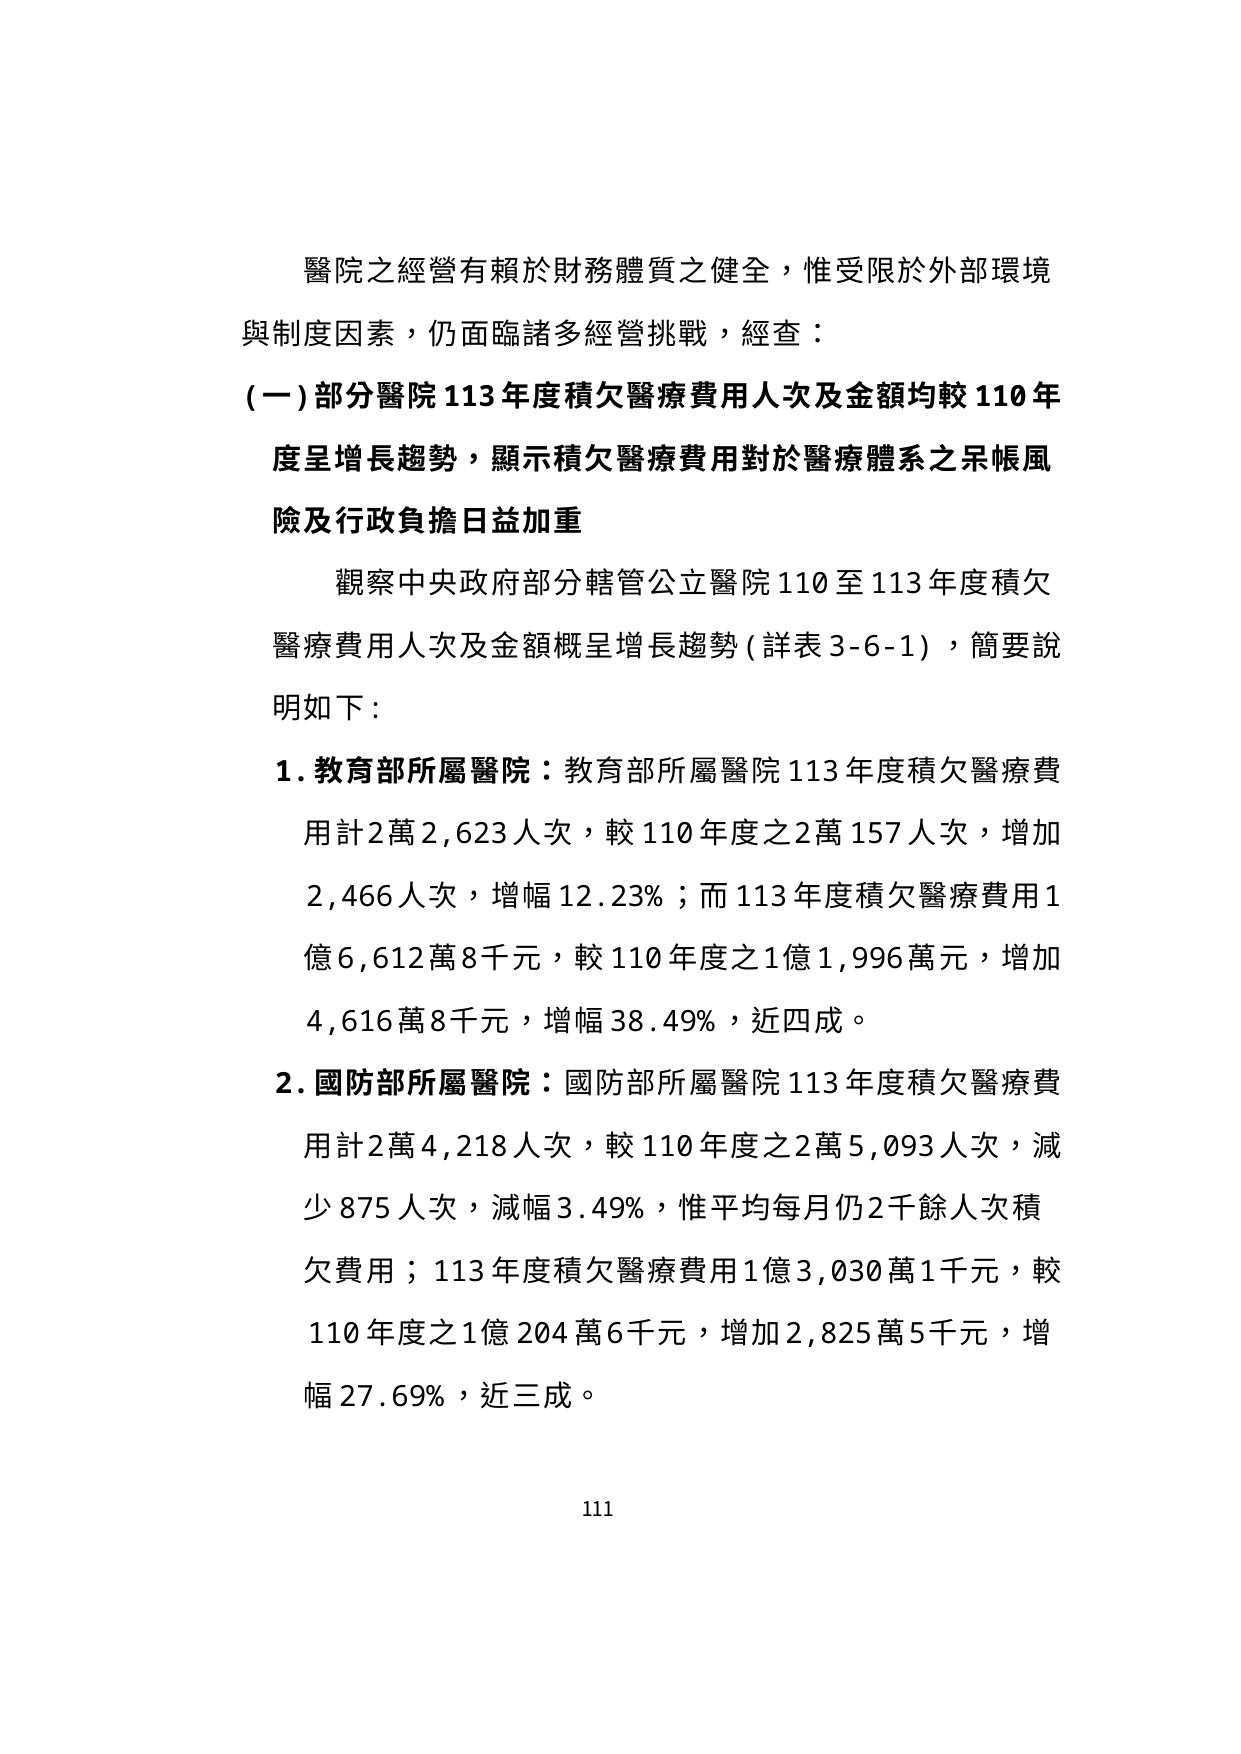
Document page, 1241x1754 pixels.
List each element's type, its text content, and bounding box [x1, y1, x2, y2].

text 觀察中央政府部分轄管公立醫院110至113年度積欠醫療費用人次及金額概呈增長趨勢(詳表3-6-1)，簡要說明如下: [266, 540, 1063, 727]
text 1.教育部所屬醫院：教育部所屬醫院113年度積欠醫療費用計2萬2,623人次，較110年度之2萬157人次，增加2,466人次，增幅12.23%；而113年度積欠醫療費用1億6,612萬8千元，較110年度之1億1,996萬元，增加4,616萬8千元，增幅38.49%，近四成。 [266, 727, 1063, 1040]
text 醫院之經營有賴於財務體質之健全，惟受限於外部環境與制度因素，仍面臨諸多經營挑戰，經查： [236, 227, 1063, 352]
text 2.國防部所屬醫院：國防部所屬醫院113年度積欠醫療費用計2萬4,218人次，較110年度之2萬5,093人次，減少875人次，減幅3.49%，惟平均每月仍2千餘人次積欠費用；113年度積欠醫療費用1億3,030萬1千元，較110年度之1億204萬6千元，增加2,825萬5千元，增幅27.69%，近三成。 [266, 1040, 1063, 1415]
text (一)部分醫院113年度積欠醫療費用人次及金額均較110年度呈增長趨勢，顯示積欠醫療費用對於醫療體系之呆帳風險及行政負擔日益加重 [236, 352, 1063, 540]
